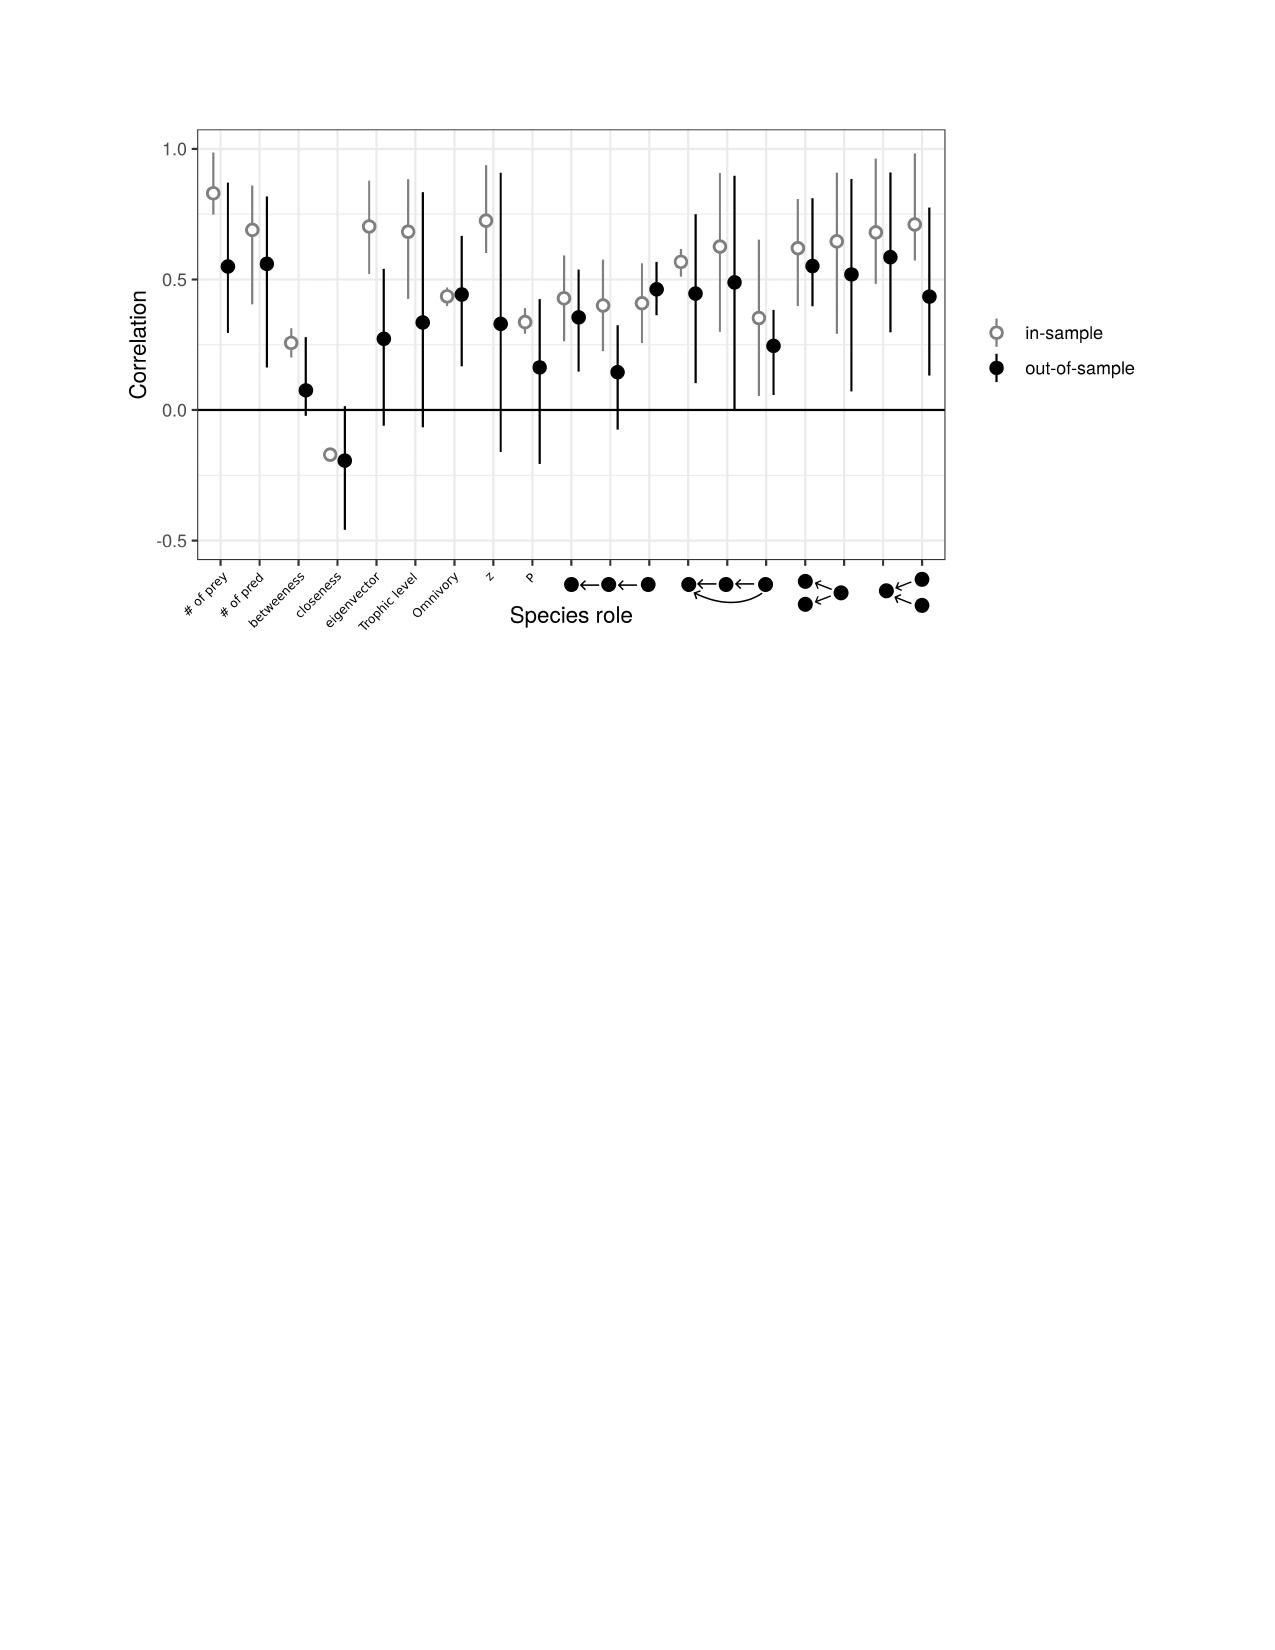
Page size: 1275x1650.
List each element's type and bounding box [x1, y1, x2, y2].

picture [118, 118, 1157, 639]
